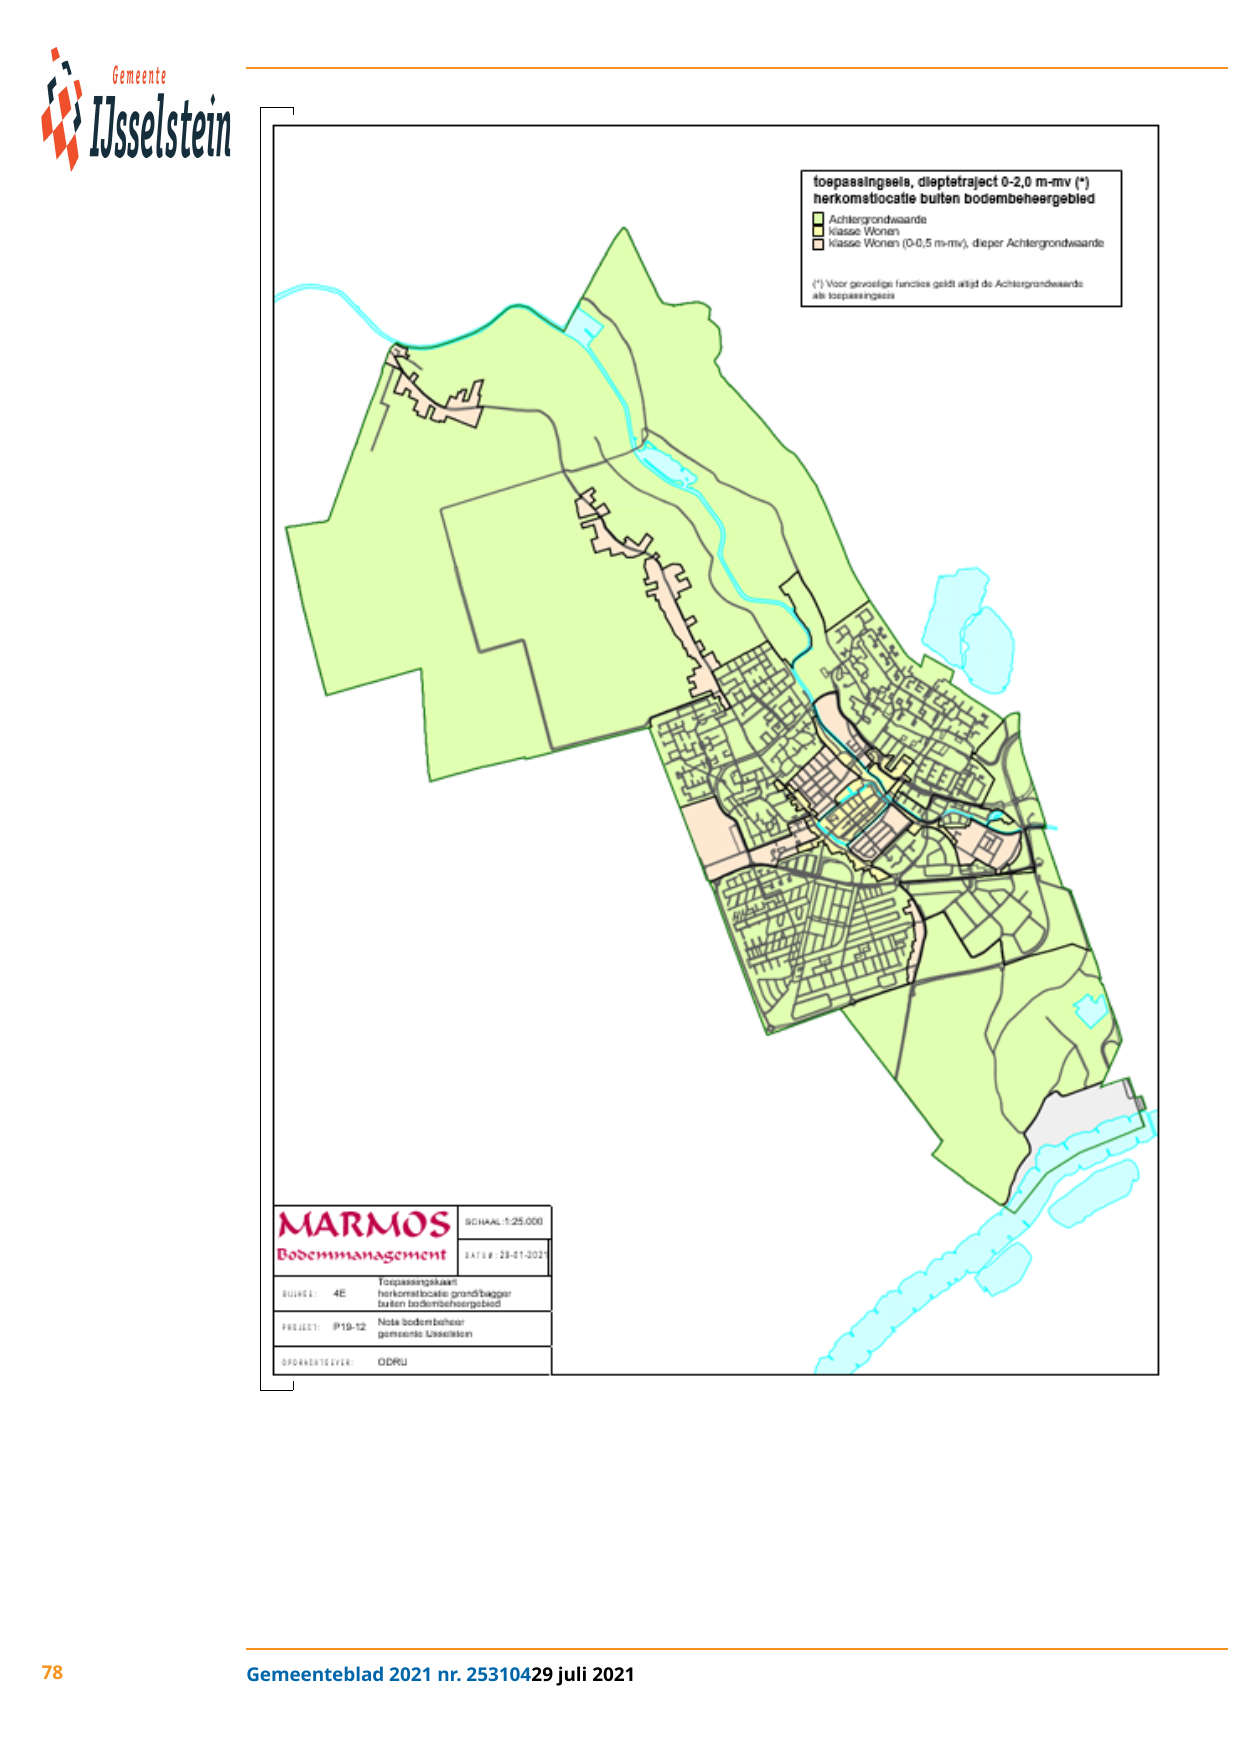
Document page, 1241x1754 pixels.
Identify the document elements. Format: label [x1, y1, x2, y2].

picture [268, 115, 1173, 1381]
picture [41, 47, 231, 172]
